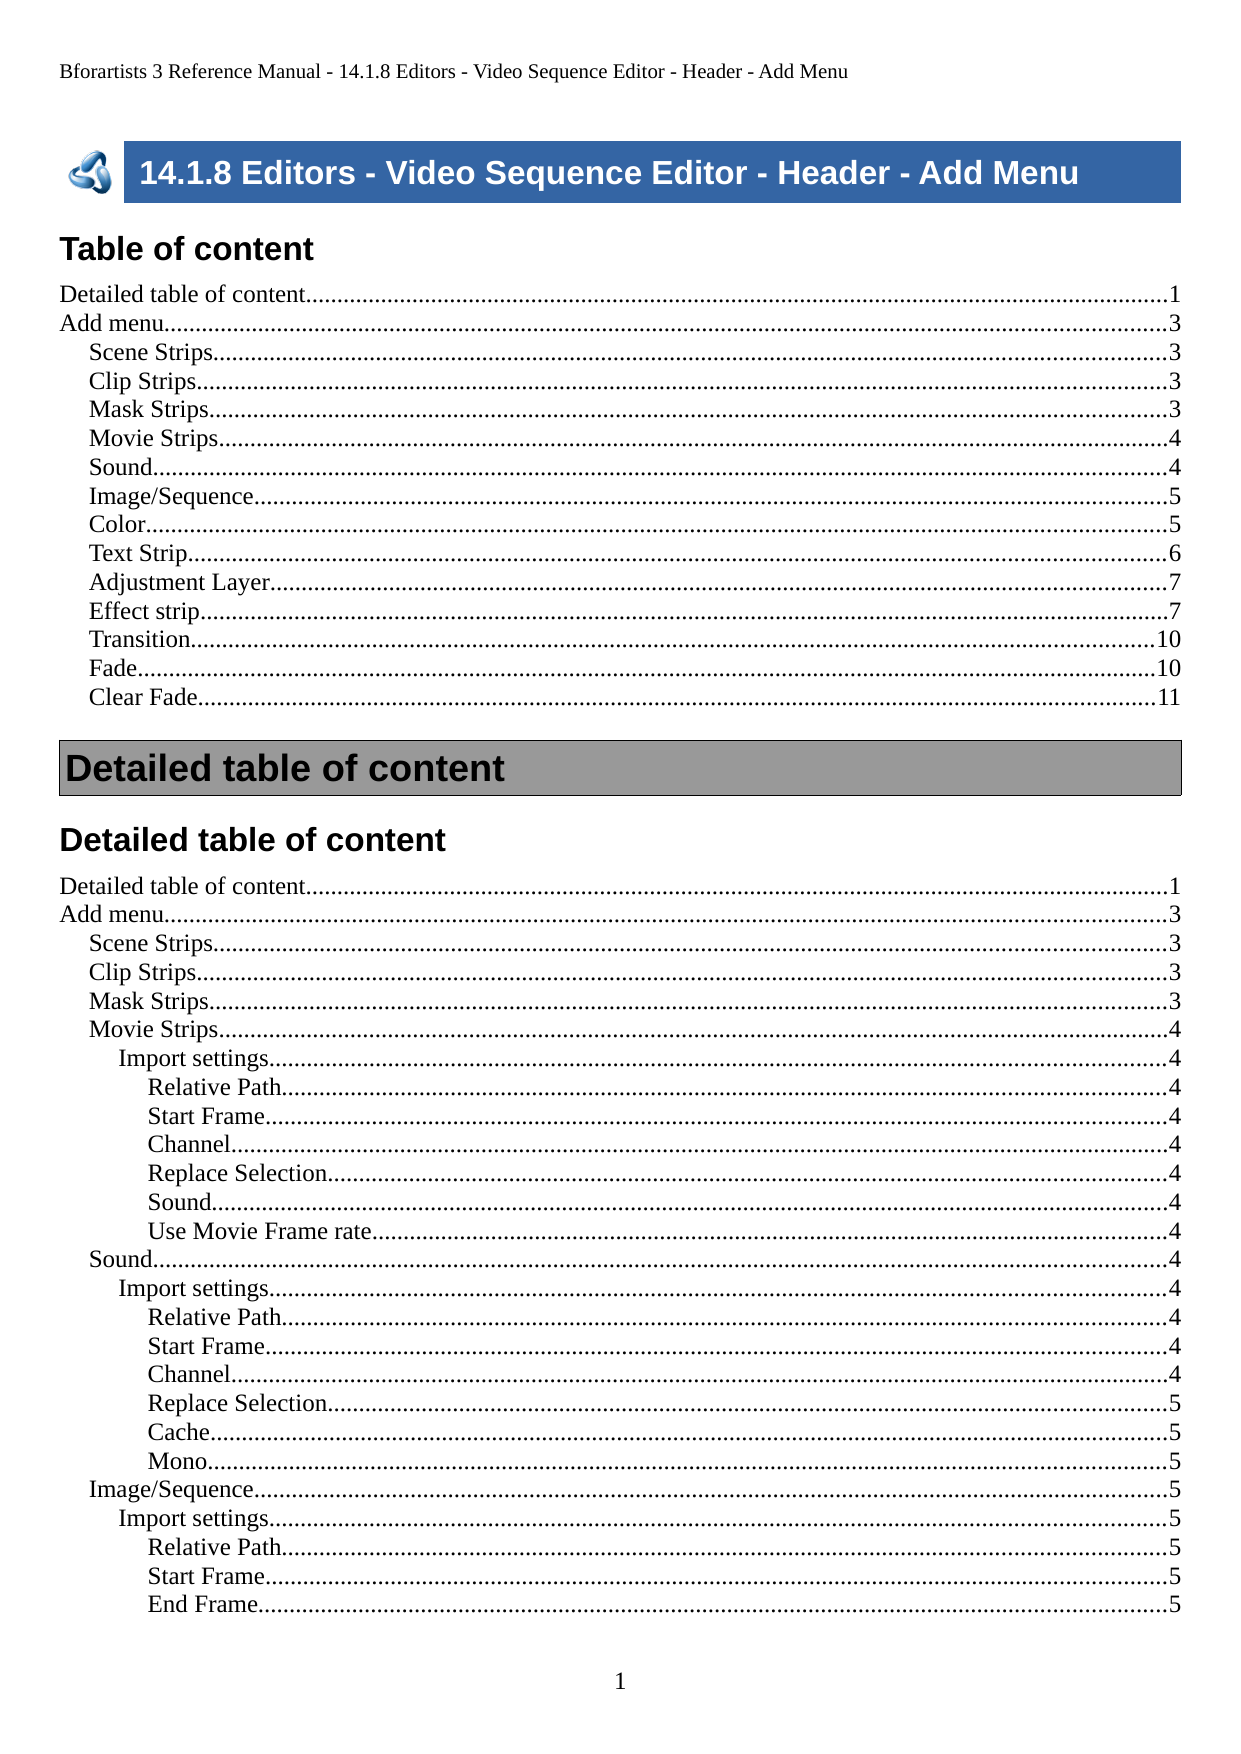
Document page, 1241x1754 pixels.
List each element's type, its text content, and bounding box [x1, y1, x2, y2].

text Text Strip 6 [88, 538, 1181, 567]
table_header 14.1.8 Editors - Video Sequence Editor - Header - Add Menu [124, 141, 1181, 203]
text Relative Path 4 [147, 1302, 1181, 1331]
text Detailed table of content 1 [59, 871, 1181, 899]
text Start Frame 4 [147, 1101, 1181, 1129]
text Use Movie Frame rate 4 [147, 1216, 1181, 1244]
subtitle Table of content [59, 228, 1181, 267]
text Clip Strips 3 [88, 366, 1181, 394]
text Channel 4 [147, 1359, 1181, 1388]
text Channel 4 [147, 1129, 1181, 1158]
text Mask Strips 3 [88, 394, 1181, 423]
text Movie Strips 4 [88, 423, 1181, 452]
text Start Frame 4 [147, 1331, 1181, 1359]
picture [65, 147, 114, 197]
text Replace Selection 4 [147, 1158, 1181, 1187]
text Image/Sequence 5 [88, 481, 1181, 509]
subtitle Detailed table of content [59, 820, 1181, 858]
text Add menu 3 [59, 899, 1181, 928]
text Import settings 4 [118, 1273, 1181, 1302]
text Clip Strips 3 [88, 957, 1181, 986]
text Image/Sequence 5 [88, 1474, 1181, 1503]
text Import settings 4 [118, 1043, 1181, 1072]
text Sound 4 [88, 1244, 1181, 1273]
text Relative Path 5 [147, 1532, 1181, 1561]
text Mask Strips 3 [88, 986, 1181, 1014]
text Add menu 3 [59, 308, 1181, 337]
text End Frame 5 [147, 1589, 1181, 1618]
text Adjustment Layer 7 [88, 567, 1181, 596]
text Clear Fade 11 [88, 682, 1181, 711]
text Scene Strips 3 [88, 928, 1181, 957]
table_header Detailed table of content [60, 741, 1181, 795]
text Cache 5 [147, 1417, 1181, 1446]
text Sound 4 [147, 1187, 1181, 1216]
text Sound 4 [88, 452, 1181, 481]
text Mono 5 [147, 1446, 1181, 1474]
text Start Frame 5 [147, 1561, 1181, 1589]
text Transition 10 [88, 624, 1181, 653]
text Relative Path 4 [147, 1072, 1181, 1101]
text Import settings 5 [118, 1503, 1181, 1532]
table_header [59, 141, 124, 203]
text Fade 10 [88, 653, 1181, 682]
text Effect strip 7 [88, 596, 1181, 624]
text Movie Strips 4 [88, 1014, 1181, 1043]
text Color 5 [88, 509, 1181, 538]
text Replace Selection 5 [147, 1388, 1181, 1417]
text Detailed table of content 1 [59, 279, 1181, 308]
text Scene Strips 3 [88, 337, 1181, 366]
